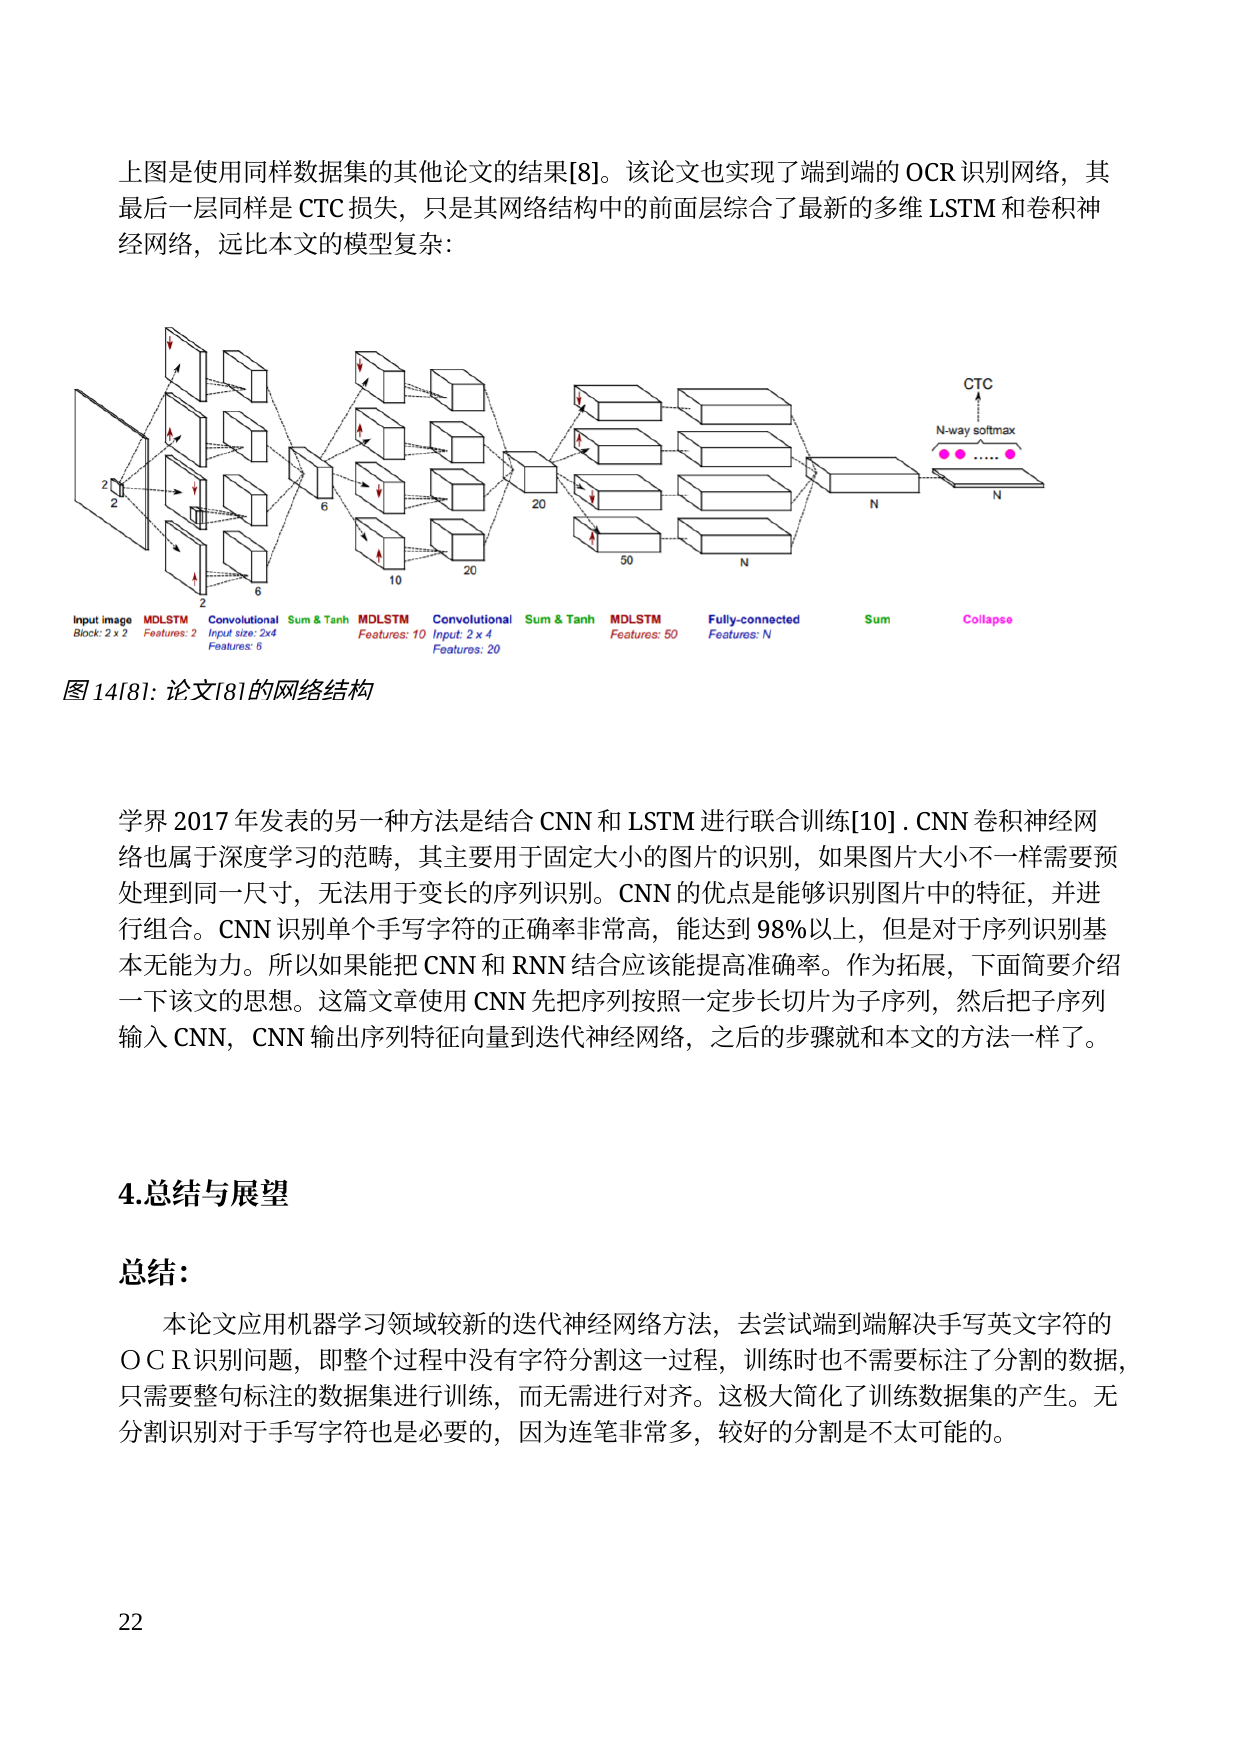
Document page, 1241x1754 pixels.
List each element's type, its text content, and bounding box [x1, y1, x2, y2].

subtitle 4.总结与展望 [118, 1171, 1122, 1213]
picture [61, 307, 1065, 663]
text 学界2017年发表的另一种方法是结合CNN和LSTM进行联合训练[10] . CNN卷积神经网络也属于深度学习的范畴，其主要用于固定大小的图片的识别，如果图片大小不一样需要预处理到同一尺寸，无法用于变长的序列识别。CNN的优点是能够识别图片中的特征，并进行组合。CNN识别单个手写字符的正确率非常高，能达到98%以上，但是对于序列识别基本无能为力。所以如果能把CNN和RNN结合应该能提高准确率。作为拓展，下面简要介绍一下该文的思想。这篇文章使用CNN先把序列按照一定步长切片为子序列，然后把子序列输入CNN，CNN输出序列特征向量到迭代神经网络，之后的步骤就和本文的方法一样了。 [118, 802, 1122, 1054]
text 本论文应用机器学习领域较新的迭代神经网络方法，去尝试端到端解决手写英文字符的ＯＣＲ识别问题，即整个过程中没有字符分割这一过程，训练时也不需要标注了分割的数据，只需要整句标注的数据集进行训练，而无需进行对齐。这极大简化了训练数据集的产生。无分割识别对于手写字符也是必要的，因为连笔非常多，较好的分割是不太可能的。 [118, 1305, 1122, 1448]
text 上图是使用同样数据集的其他论文的结果[8]。该论文也实现了端到端的OCR识别网络，其最后一层同样是CTC损失，只是其网络结构中的前面层综合了最新的多维LSTM和卷积神经网络，远比本文的模型复杂： [118, 152, 1122, 260]
text 图 14[8]: 论文[8]的网络结构 [61, 663, 1179, 699]
subtitle 总结： [118, 1250, 1122, 1292]
